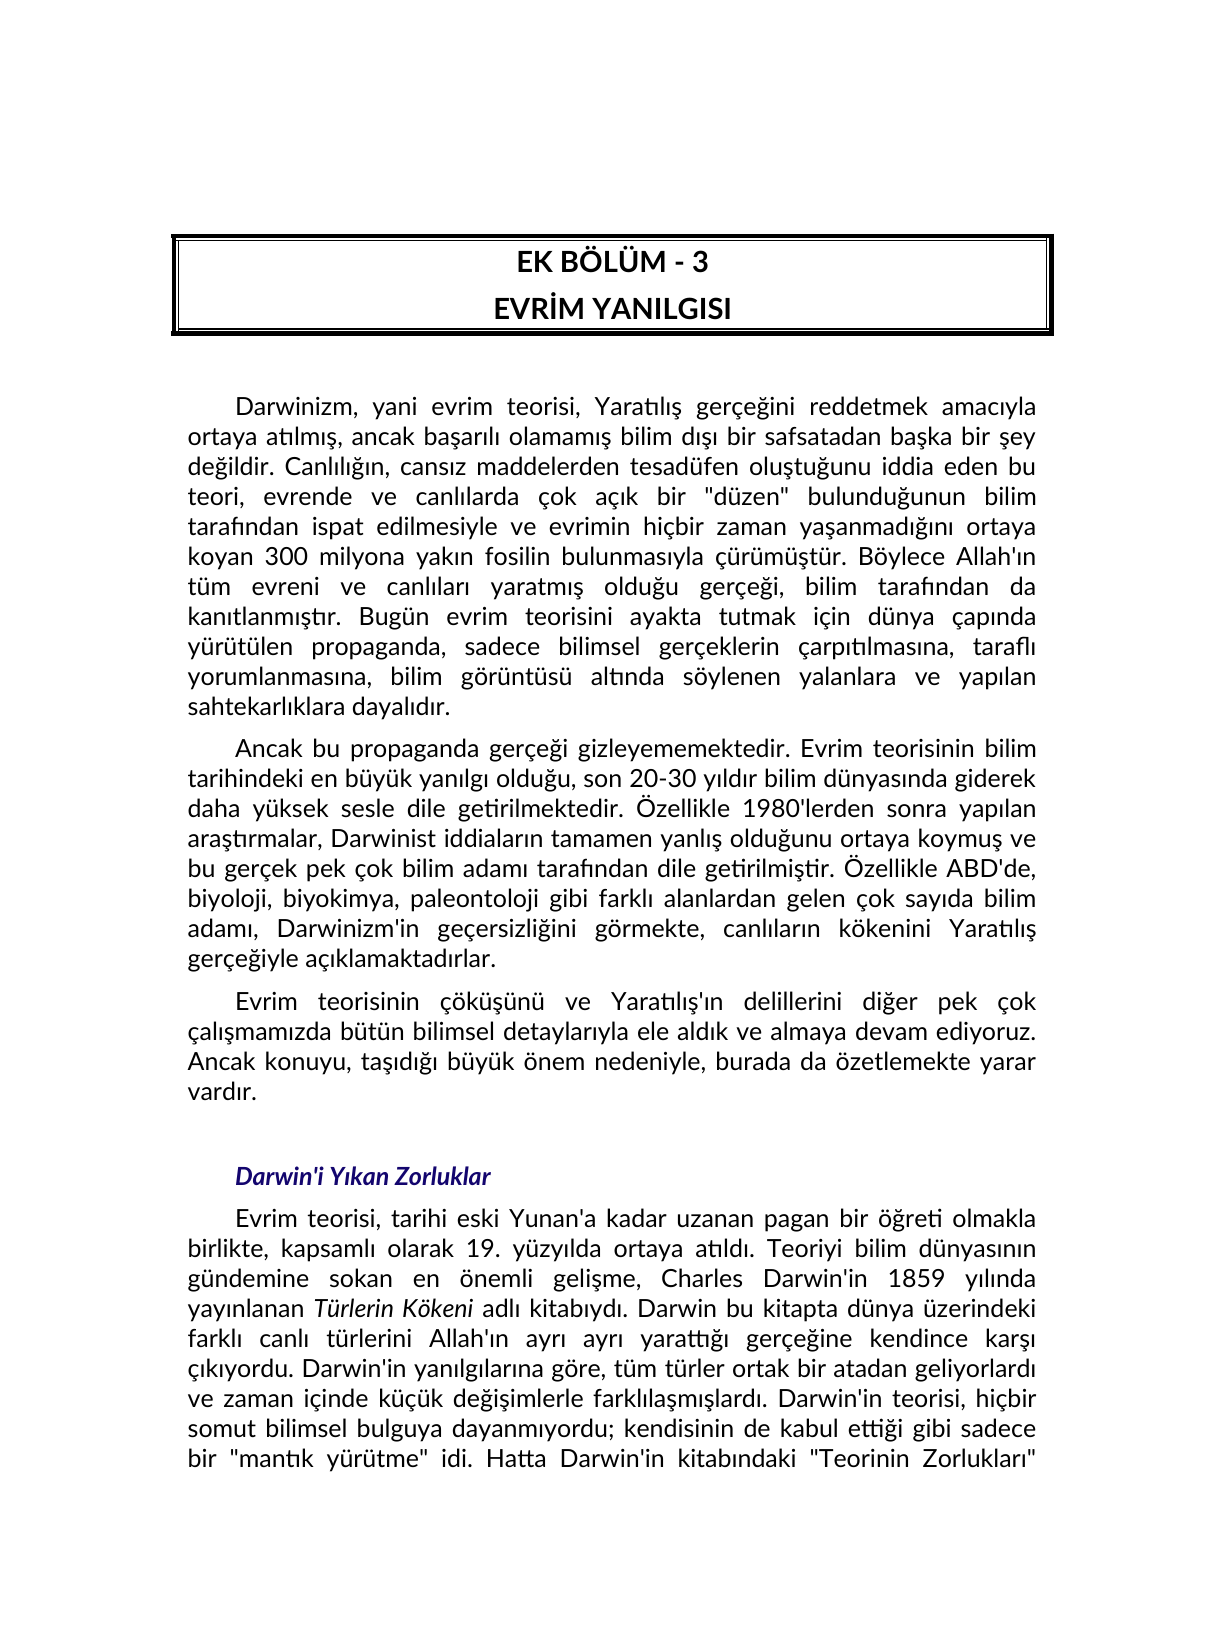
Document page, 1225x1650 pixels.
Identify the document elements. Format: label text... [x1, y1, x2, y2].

text EVRİM YANILGISI [179, 281, 1046, 328]
text Ancak bu propaganda gerçeği gizleyememektedir. Evrim teorisinin bilim tarihindeki en büyük yanılgı olduğu, son 20-30 yıldır bilim dünyasında giderek daha yüksek sesle dile getirilmektedir. Özellikle 1980'lerden sonra yapılan araştırmalar, Darwinist iddiaların tamamen yanlış olduğunu ortaya koymuş ve bu gerçek pek çok bilim adamı tarafından dile getirilmiştir. Özellikle ABD'de, biyoloji, biyokimya, paleontoloji gibi farklı alanlardan gelen çok sayıda bilim adamı, Darwinizm'in geçersizliğini görmekte, canlıların kökenini Yaratılış gerçeğiyle açıklamaktadırlar. [187, 733, 1037, 973]
text EK BÖLÜM - 3 [179, 241, 1046, 278]
text Evrim teorisi, tarihi eski Yunan'a kadar uzanan pagan bir öğreti olmakla birlikte, kapsamlı olarak 19. yüzyılda ortaya atıldı. Teoriyi bilim dünyasının gündemine sokan en önemli gelişme, Charles Darwin'in 1859 yılında yayınlanan Türlerin Kökeni adlı kitabıydı. Darwin bu kitapta dünya üzerindeki farklı canlı türlerini Allah'ın ayrı ayrı yarattığı gerçeğine kendince karşı çıkıyordu. Darwin'in yanılgılarına göre, tüm türler ortak bir atadan geliyorlardı ve zaman içinde küçük değişimlerle farklılaşmışlardı. Darwin'in teorisi, hiçbir somut bilimsel bulguya dayanmıyordu; kendisinin de kabul ettiği gibi sadece bir "mantık yürütme" idi. Hatta Darwin'in kitabındaki "Teorinin Zorlukları" [187, 1203, 1037, 1473]
text Evrim teorisinin çöküşünü ve Yaratılış'ın delillerini diğer pek çok çalışmamızda bütün bilimsel detaylarıyla ele aldık ve almaya devam ediyoruz. Ancak konuyu, taşıdığı büyük önem nedeniyle, burada da özetlemekte yarar vardır. [187, 986, 1037, 1106]
text Darwin'i Yıkan Zorluklar [187, 1161, 1037, 1191]
text Darwinizm, yani evrim teorisi, Yaratılış gerçeğini reddetmek amacıyla ortaya atılmış, ancak başarılı olamamış bilim dışı bir safsatadan başka bir şey değildir. Canlılığın, cansız maddelerden tesadüfen oluştuğunu iddia eden bu teori, evrende ve canlılarda çok açık bir "düzen" bulunduğunun bilim tarafından ispat edilmesiyle ve evrimin hiçbir zaman yaşanmadığını ortaya koyan 300 milyona yakın fosilin bulunmasıyla çürümüştür. Böylece Allah'ın tüm evreni ve canlıları yaratmış olduğu gerçeği, bilim tarafından da kanıtlanmıştır. Bugün evrim teorisini ayakta tutmak için dünya çapında yürütülen propaganda, sadece bilimsel gerçeklerin çarpıtılmasına, taraflı yorumlanmasına, bilim görüntüsü altında söylenen yalanlara ve yapılan sahtekarlıklara dayalıdır. [187, 391, 1037, 721]
